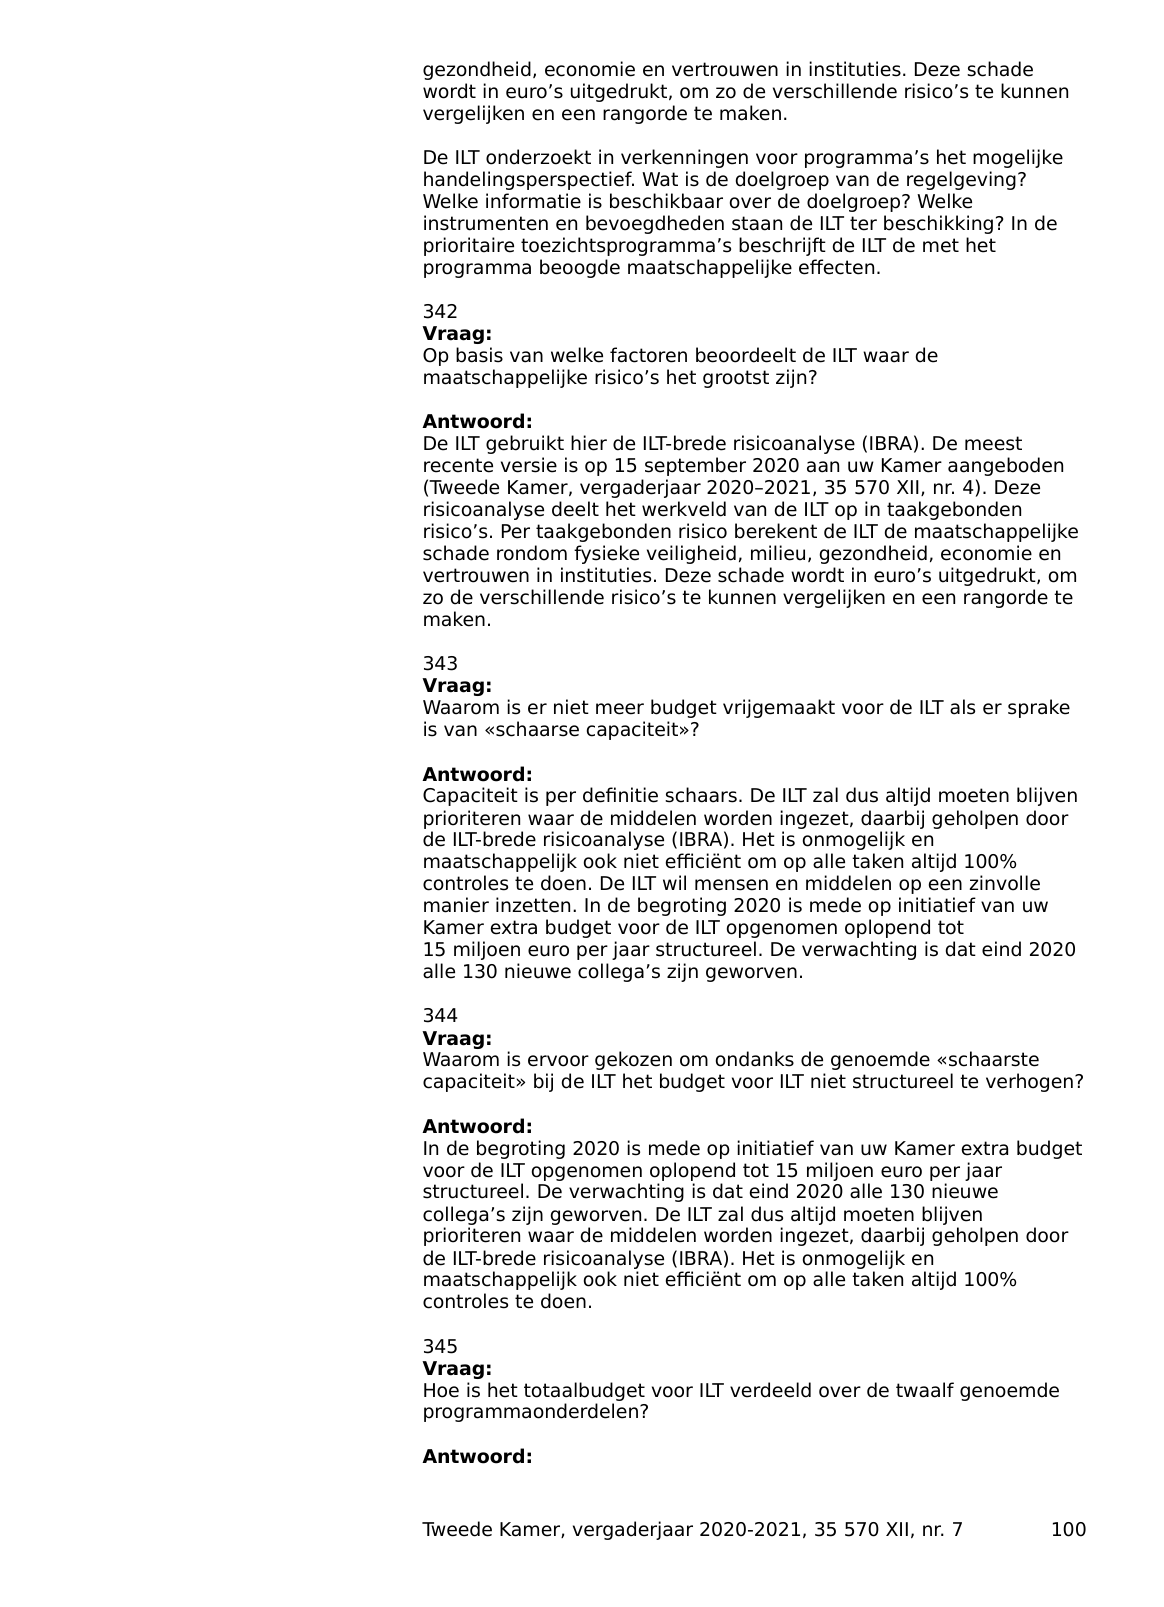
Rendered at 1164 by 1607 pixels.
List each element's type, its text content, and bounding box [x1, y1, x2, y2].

text Antwoord: [422, 411, 1087, 433]
text Op basis van welke factoren beoordeelt de ILT waar de maatschappelijke risico’s het grootst zijn? [422, 345, 1087, 389]
text 345 [422, 1336, 1087, 1357]
text De ILT gebruikt hier de ILT-brede risicoanalyse (IBRA). De meest recente versie is op 15 september 2020 aan uw Kamer aangeboden (Tweede Kamer, vergaderjaar 2020–2021, 35 570 XII, nr. 4). Deze risicoanalyse deelt het werkveld van de ILT op in taakgebonden risico’s. Per taakgebonden risico berekent de ILT de maatschappelijke schade rondom fysieke veiligheid, milieu, gezondheid, economie en vertrouwen in instituties. Deze schade wordt in euro’s uitgedrukt, om zo de verschillende risico’s te kunnen vergelijken en een rangorde te maken. [422, 433, 1087, 631]
text 344 [422, 1005, 1087, 1027]
text Antwoord: [422, 1446, 1087, 1468]
text gezondheid, economie en vertrouwen in instituties. Deze schade wordt in euro’s uitgedrukt, om zo de verschillende risico’s te kunnen vergelijken en een rangorde te maken. [422, 59, 1087, 125]
text Vraag: [422, 675, 1087, 697]
text In de begroting 2020 is mede op initiatief van uw Kamer extra budget voor de ILT opgenomen oplopend tot 15 miljoen euro per jaar structureel. De verwachting is dat eind 2020 alle 130 nieuwe collega’s zijn geworven. De ILT zal dus altijd moeten blijven prioriteren waar de middelen worden ingezet, daarbij geholpen door de ILT-brede risicoanalyse (IBRA). Het is onmogelijk en maatschappelijk ook niet efficiënt om op alle taken altijd 100% controles te doen. [422, 1137, 1087, 1313]
text De ILT onderzoekt in verkenningen voor programma’s het mogelijke handelingsperspectief. Wat is de doelgroep van de regelgeving? Welke informatie is beschikbaar over de doelgroep? Welke instrumenten en bevoegdheden staan de ILT ter beschikking? In de prioritaire toezichtsprogramma’s beschrijft de ILT de met het programma beoogde maatschappelijke effecten. [422, 147, 1087, 279]
text 342 [422, 301, 1087, 323]
text Vraag: [422, 1027, 1087, 1049]
text Waarom is er niet meer budget vrijgemaakt voor de ILT als er sprake is van «schaarse capaciteit»? [422, 697, 1087, 741]
text Antwoord: [422, 1116, 1087, 1137]
text Hoe is het totaalbudget voor ILT verdeeld over de twaalf genoemde programmaonderdelen? [422, 1379, 1087, 1423]
text 343 [422, 653, 1087, 675]
text Antwoord: [422, 763, 1087, 785]
text Capaciteit is per definitie schaars. De ILT zal dus altijd moeten blijven prioriteren waar de middelen worden ingezet, daarbij geholpen door de ILT-brede risicoanalyse (IBRA). Het is onmogelijk en maatschappelijk ook niet efficiënt om op alle taken altijd 100% controles te doen. De ILT wil mensen en middelen op een zinvolle manier inzetten. In de begroting 2020 is mede op initiatief van uw Kamer extra budget voor de ILT opgenomen oplopend tot 15 miljoen euro per jaar structureel. De verwachting is dat eind 2020 alle 130 nieuwe collega’s zijn geworven. [422, 785, 1087, 983]
text Vraag: [422, 1357, 1087, 1379]
text Vraag: [422, 323, 1087, 345]
text Waarom is ervoor gekozen om ondanks de genoemde «schaarste capaciteit» bij de ILT het budget voor ILT niet structureel te verhogen? [422, 1049, 1087, 1093]
